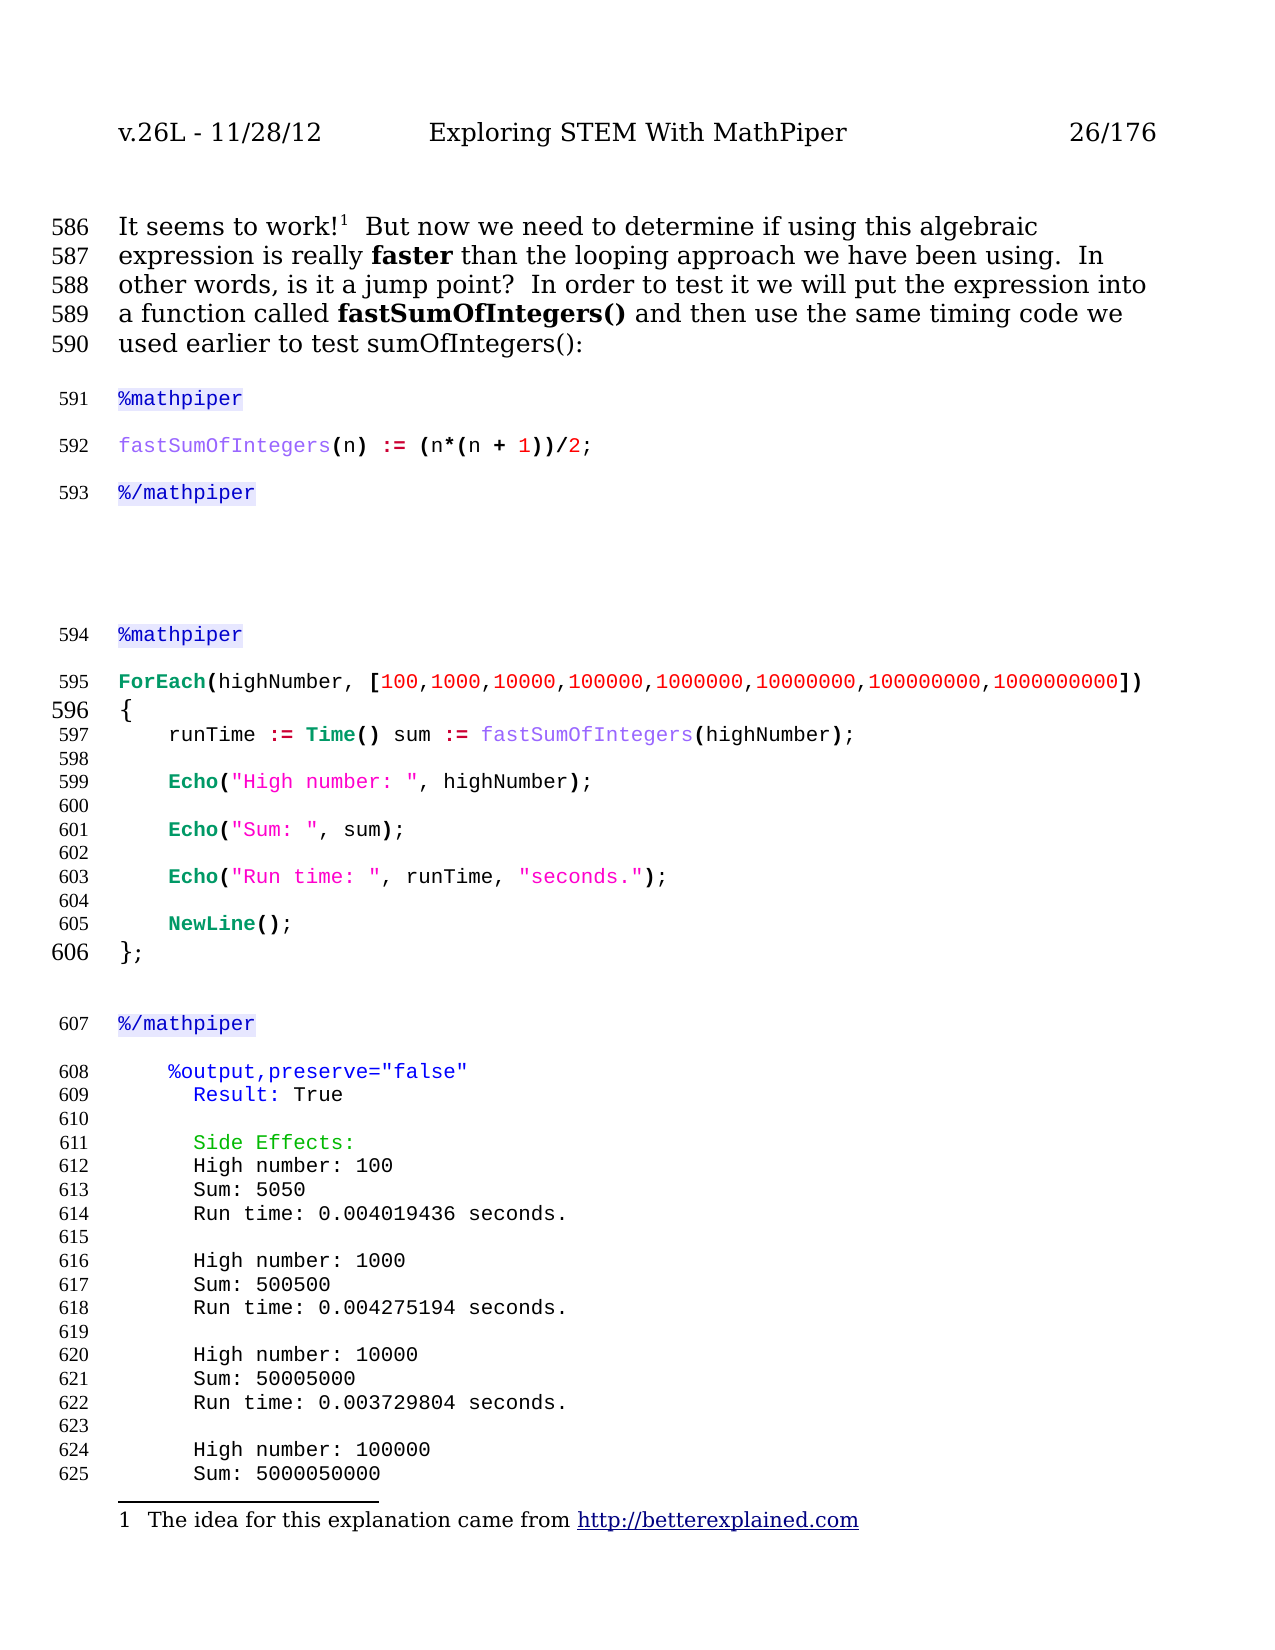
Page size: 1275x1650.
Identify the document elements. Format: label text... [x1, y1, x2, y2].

text %mathpiper [118, 388, 1157, 411]
text ForEach(highNumber, [100,1000,10000,100000,1000000,10000000,100000000,1000000000]) [118, 671, 1157, 695]
text Run time: 0.004019436 seconds. [118, 1203, 1157, 1226]
text fastSumOfIntegers(n) := (n*(n + 1))/2; [118, 435, 1157, 458]
text It seems to work! But now we need to determine if using this algebraic expression is really faster than the looping approach we have been using. In other words, is it a jump point? In order to test it we will put the expression into a function called fastSumOfIntegers() and then use the same timing code we used earlier to test sumOfIntegers(): [118, 212, 1157, 358]
text Sum: 5050 [118, 1179, 1157, 1203]
text Sum: 500500 [118, 1273, 1157, 1297]
text Run time: 0.003729804 seconds. [118, 1392, 1157, 1415]
text }; [118, 937, 1157, 966]
text NewLine(); [118, 913, 1157, 937]
text Side Effects: [118, 1132, 1157, 1155]
text Echo("Run time: ", runTime, "seconds."); [118, 866, 1157, 890]
text %/mathpiper [118, 482, 1157, 506]
text %/mathpiper [118, 1013, 1157, 1037]
text High number: 10000 [118, 1344, 1157, 1368]
text %output,preserve="false" [118, 1061, 1157, 1084]
text Echo("Sum: ", sum); [118, 819, 1157, 842]
text { [118, 695, 1157, 724]
text High number: 100 [118, 1155, 1157, 1179]
text The idea for this explanation came from http://betterexplained.com [118, 1508, 1157, 1532]
text High number: 1000 [118, 1250, 1157, 1273]
text Sum: 5000050000 [118, 1463, 1157, 1486]
text runTime := Time() sum := fastSumOfIntegers(highNumber); [118, 724, 1157, 748]
text Echo("High number: ", highNumber); [118, 771, 1157, 795]
text Sum: 50005000 [118, 1368, 1157, 1392]
text Result: True [118, 1084, 1157, 1108]
text High number: 100000 [118, 1439, 1157, 1463]
text %mathpiper [118, 624, 1157, 648]
text Run time: 0.004275194 seconds. [118, 1297, 1157, 1321]
